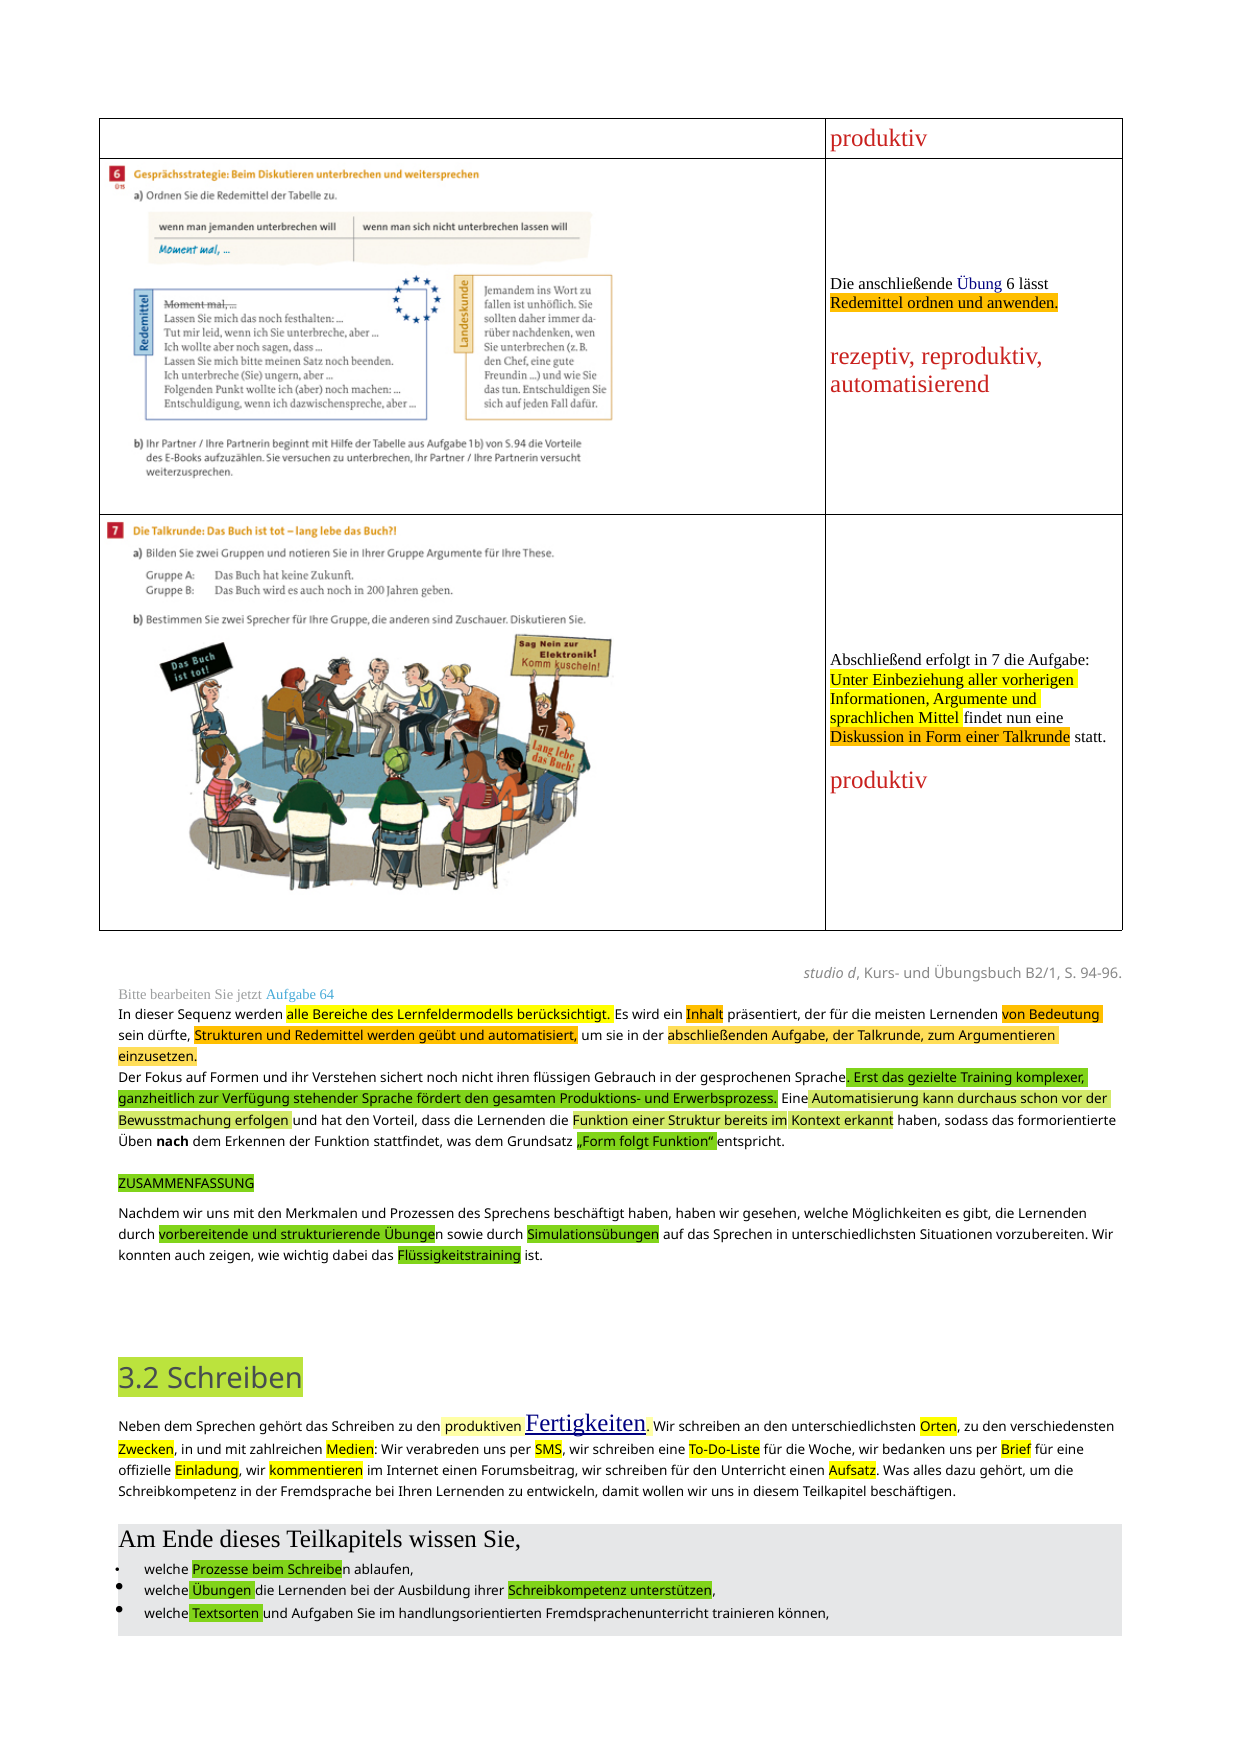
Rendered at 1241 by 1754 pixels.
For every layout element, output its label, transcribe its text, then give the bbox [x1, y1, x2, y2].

text studio d, Kurs- und Übungsbuch B2/1, S. 94-96. [118, 963, 1122, 983]
text In dieser Sequenz werden alle Bereiche des Lernfeldermodells berücksichtigt. Es wird ein Inhalt präsentiert, der für die meisten Lernenden von Bedeutung sein dürfte, Strukturen und Redemittel werden geübt und automatisiert, um sie in der abschließenden Aufgabe, der Talkrunde, zum Argumentieren einzusetzen. [118, 1005, 1122, 1066]
text Bitte bearbeiten Sie jetzt Aufgabe 64 [118, 986, 1122, 1002]
table_cell Die anschließende Übung 6 lässt Redemittel ordnen und anwenden. rezeptiv, reproduktiv, automatisierend [826, 159, 1122, 514]
text Der Fokus auf Formen und ihr Verstehen sichert noch nicht ihren flüssigen Gebrauch in der gesprochenen Sprache. Erst das gezielte Training komplexer, ganzheitlich zur Verfügung stehender Sprache fördert den gesamten Produktions- und Erwerbsprozess. Eine Automatisierung kann durchaus schon vor der Bewusstmachung erfolgen und hat den Vorteil, dass die Lernenden die Funktion einer Struktur bereits im Kontext erkannt haben, sodass das formorientierte Üben nach dem Erkennen der Funktion stattfindet, was dem Grundsatz „Form folgt Funktion“ entspricht. [118, 1068, 1122, 1150]
subtitle ZUSAMMENFASSUNG [118, 1174, 1122, 1192]
picture [104, 519, 617, 896]
table_cell Abschließend erfolgt in 7 die Aufgabe: Unter Einbeziehung aller vorherigen Informationen, Argumente und sprachlichen Mittel findet nun eine Diskussion in Form einer Talkrunde statt. produktiv [826, 515, 1122, 930]
subtitle 3.2 Schreiben [118, 1357, 1122, 1397]
table_cell produktiv [826, 119, 1122, 157]
picture [104, 162, 617, 481]
list welche Textsorten und Aufgaben Sie im handlungsorientierten Fremdsprachenunterricht trainieren können, [118, 1601, 1122, 1623]
text Am Ende dieses Teilkapitels wissen Sie, [118, 1524, 1122, 1553]
text Neben dem Sprechen gehört das Schreiben zu den produktiven Fertigkeiten. Wir schreiben an den unterschiedlichsten Orten, zu den verschiedensten Zwecken, in und mit zahlreichen Medien: Wir verabreden uns per SMS, wir schreiben eine To-Do-Liste für die Woche, wir bedanken uns per Brief für eine offizielle Einladung, wir kommentieren im Internet einen Forumsbeitrag, wir schreiben für den Unterricht einen Aufsatz. Was alles dazu gehört, um die Schreibkompetenz in der Fremdsprache bei Ihren Lernenden zu entwickeln, damit wollen wir uns in diesem Teilkapitel beschäftigen. [118, 1408, 1122, 1500]
text Nachdem wir uns mit den Merkmalen und Prozessen des Sprechens beschäftigt haben, haben wir gesehen, welche Möglichkeiten es gibt, die Lernenden durch vorbereitende und strukturierende Übungen sowie durch Simulationsübungen auf das Sprechen in unterschiedlichsten Situationen vorzubereiten. Wir konnten auch zeigen, wie wichtig dabei das Flüssigkeitstraining ist. [118, 1204, 1122, 1264]
list welche Übungen die Lernenden bei der Ausbildung ihrer Schreibkompetenz unterstützen, [118, 1578, 1122, 1601]
table_cell [100, 515, 825, 930]
list welche Prozesse beim Schreiben ablaufen, [118, 1557, 1122, 1578]
table_cell [100, 119, 825, 157]
table_cell [100, 159, 825, 514]
